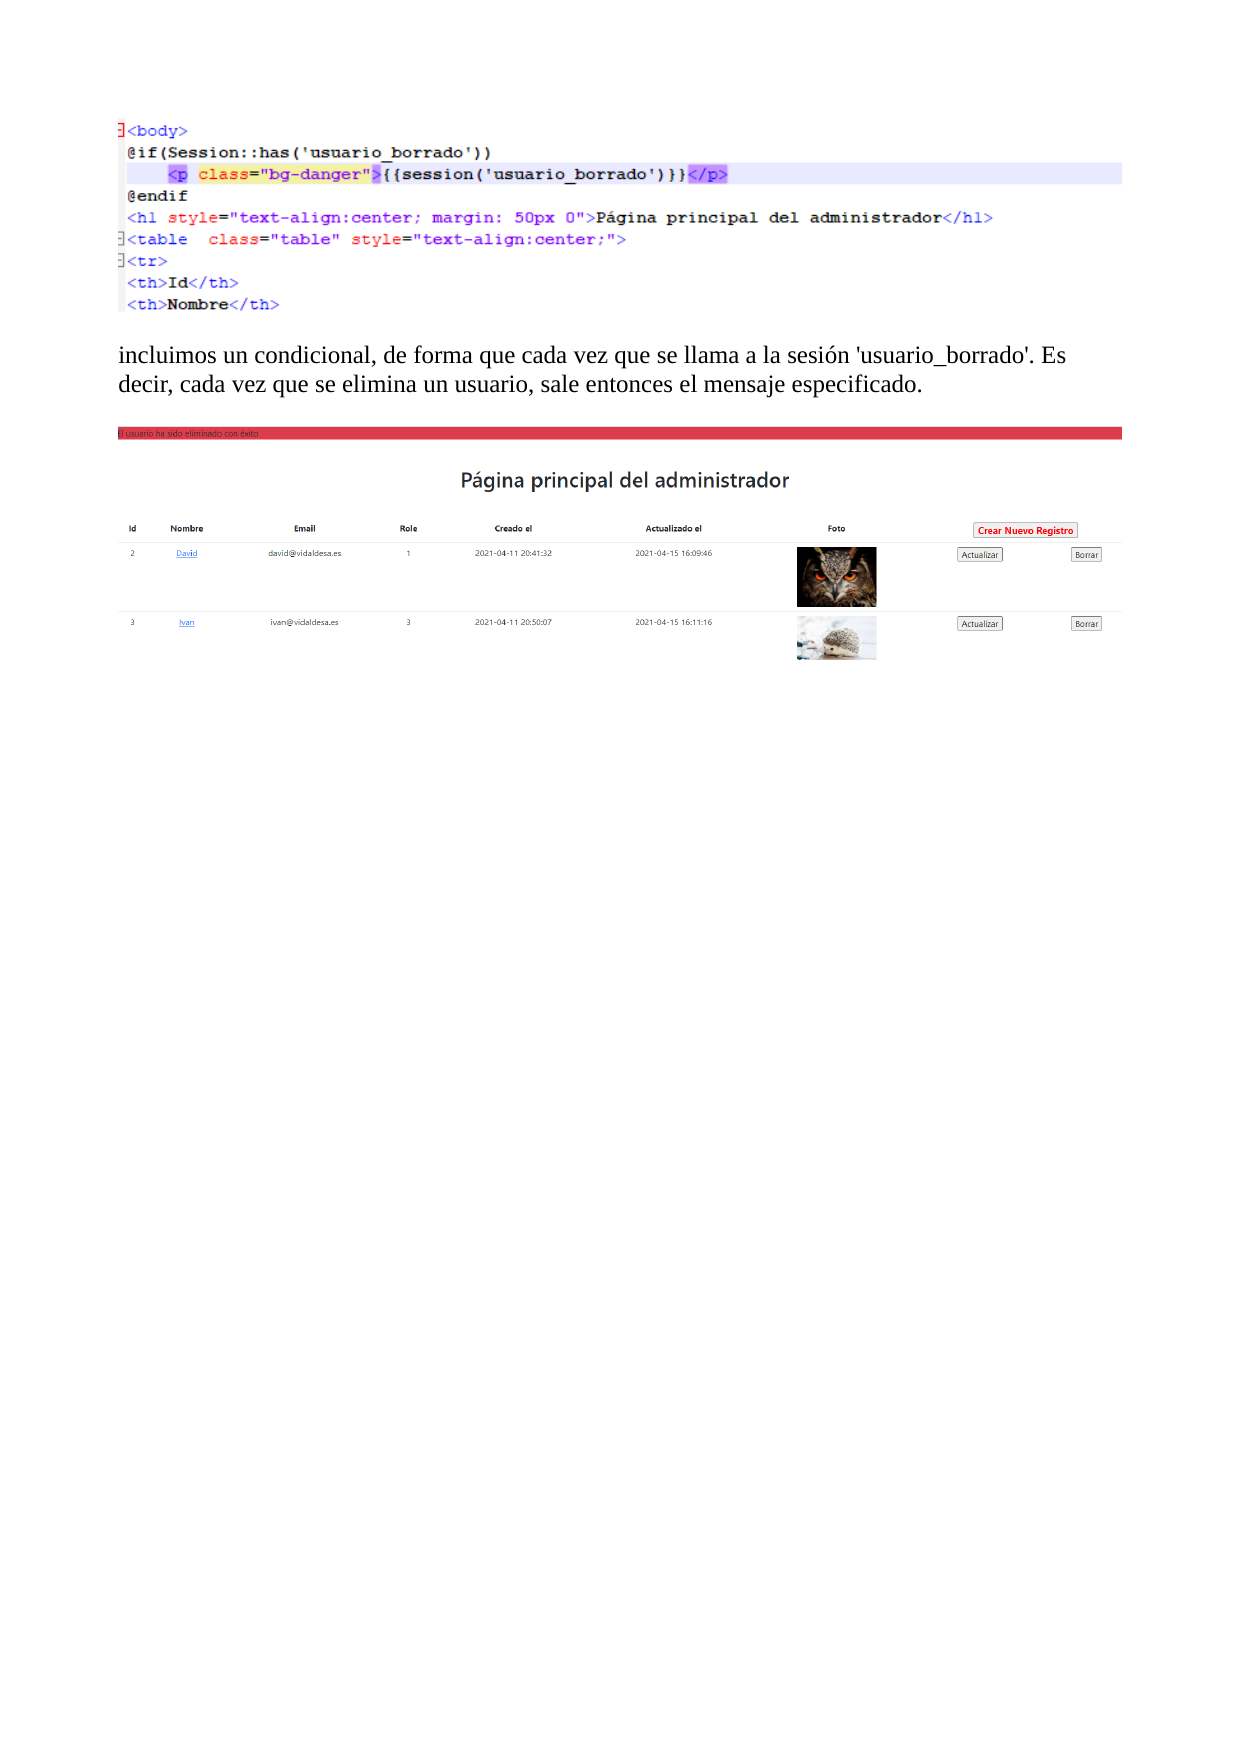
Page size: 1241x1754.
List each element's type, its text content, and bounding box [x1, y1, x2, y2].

picture [118, 426, 1122, 660]
text incluimos un condicional, de forma que cada vez que se llama a la sesión 'usuario_borrado'. Es decir, cada vez que se elimina un usuario, sale entonces el mensaje especificado. [118, 340, 1122, 398]
picture [118, 118, 1122, 312]
